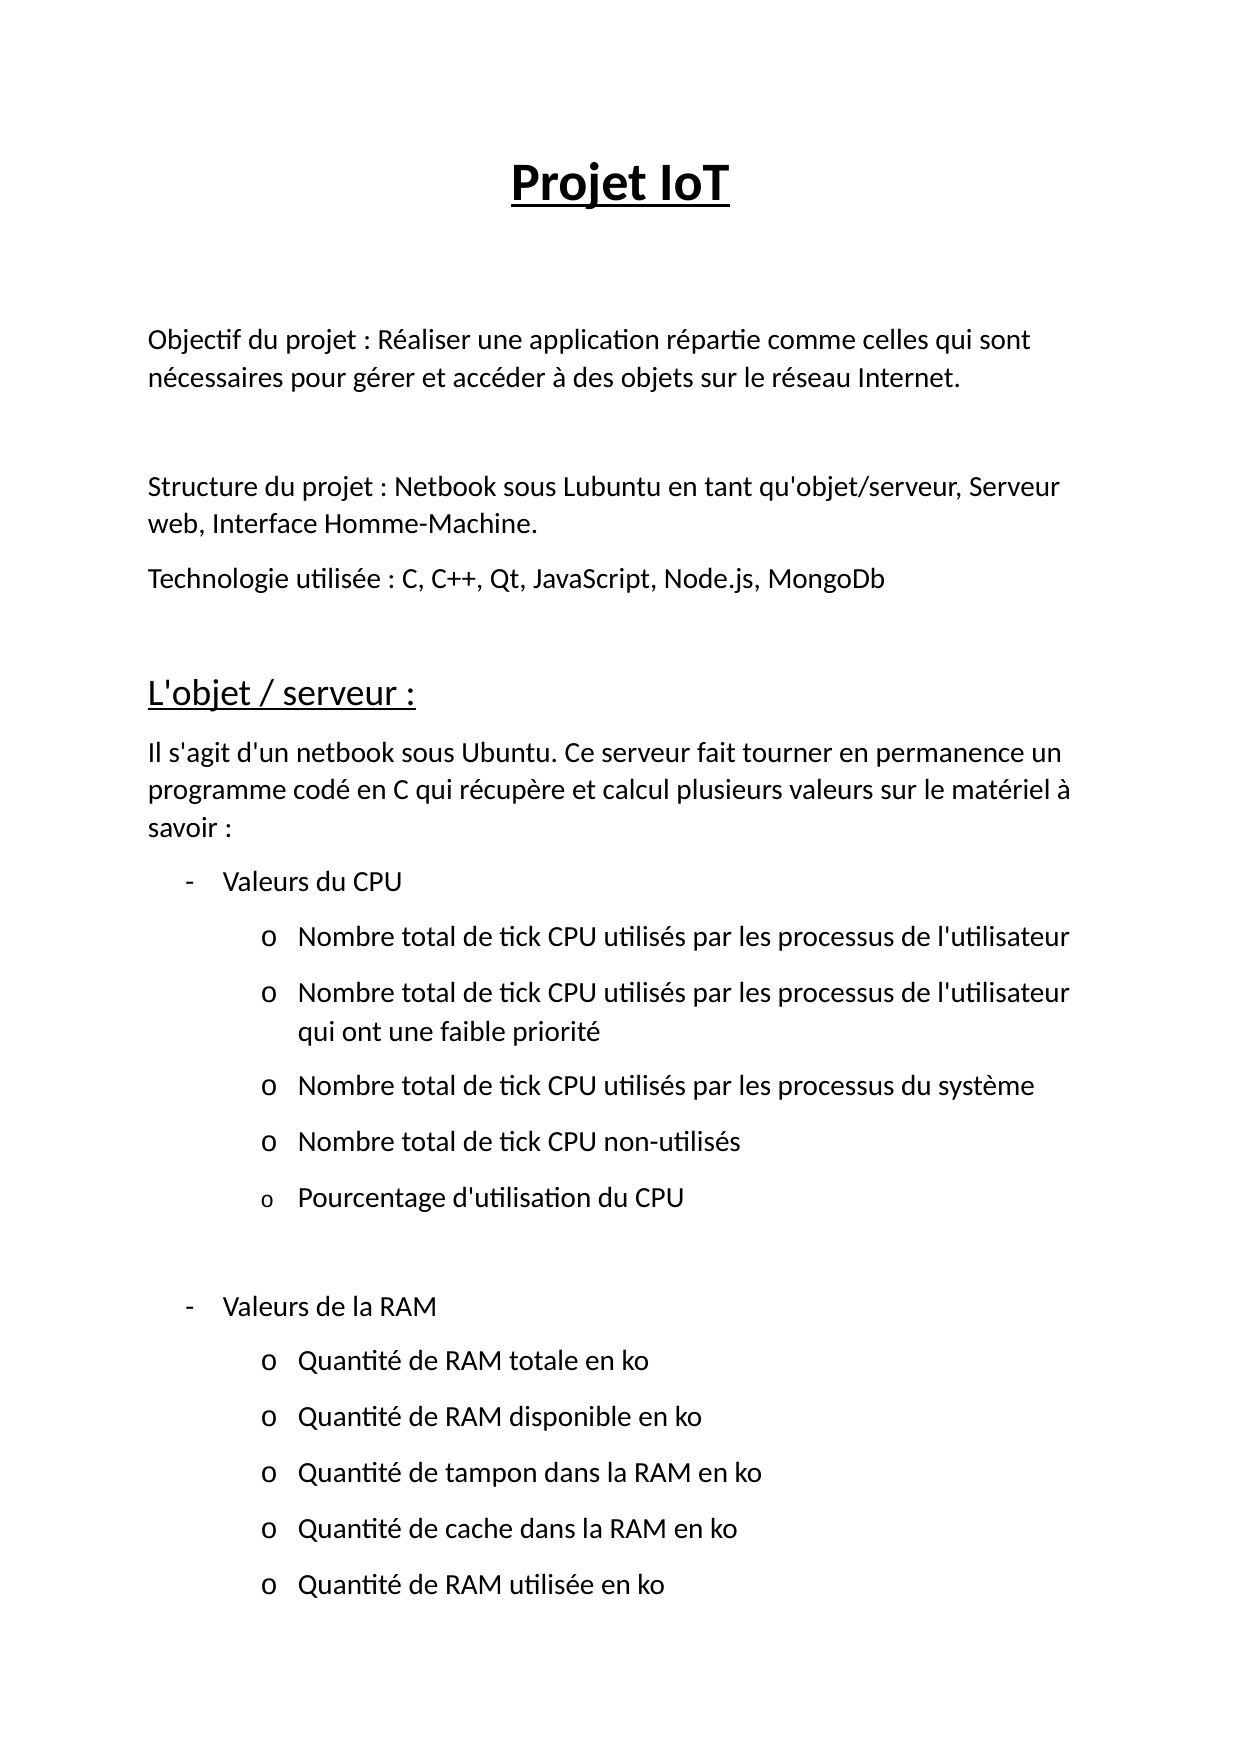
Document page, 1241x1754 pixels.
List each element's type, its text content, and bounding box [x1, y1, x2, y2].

list Quantité de RAM totale en ko [260, 1342, 1093, 1379]
text Technologie utilisée : C, C++, Qt, JavaScript, Node.js, MongoDb [148, 560, 1093, 595]
list Quantité de cache dans la RAM en ko [260, 1510, 1093, 1547]
list Nombre total de tick CPU utilisés par les processus du système [260, 1067, 1093, 1104]
list Quantité de RAM utilisée en ko [260, 1566, 1093, 1603]
list Quantité de tampon dans la RAM en ko [260, 1454, 1093, 1491]
list Valeurs de la RAM [185, 1288, 1093, 1323]
text Structure du projet : Netbook sous Lubuntu en tant qu'objet/serveur, Serveur web, Interface Homme-Machine. [148, 468, 1093, 541]
text Projet IoT [148, 148, 1093, 214]
list Nombre total de tick CPU utilisés par les processus de l'utilisateur [260, 918, 1093, 955]
text Il s'agit d'un netbook sous Ubuntu. Ce serveur fait tourner en permanence un programme codé en C qui récupère et calcul plusieurs valeurs sur le matériel à savoir : [148, 734, 1093, 845]
list Quantité de RAM disponible en ko [260, 1398, 1093, 1435]
list Nombre total de tick CPU utilisés par les processus de l'utilisateur qui ont une faible priorité [260, 974, 1093, 1048]
text L'objet / serveur : [148, 668, 1093, 714]
text Objectif du projet : Réaliser une application répartie comme celles qui sont nécessaires pour gérer et accéder à des objets sur le réseau Internet. [148, 321, 1093, 394]
list Pourcentage d'utilisation du CPU [260, 1179, 1093, 1215]
list Valeurs du CPU [185, 863, 1093, 899]
list Nombre total de tick CPU non-utilisés [260, 1123, 1093, 1160]
